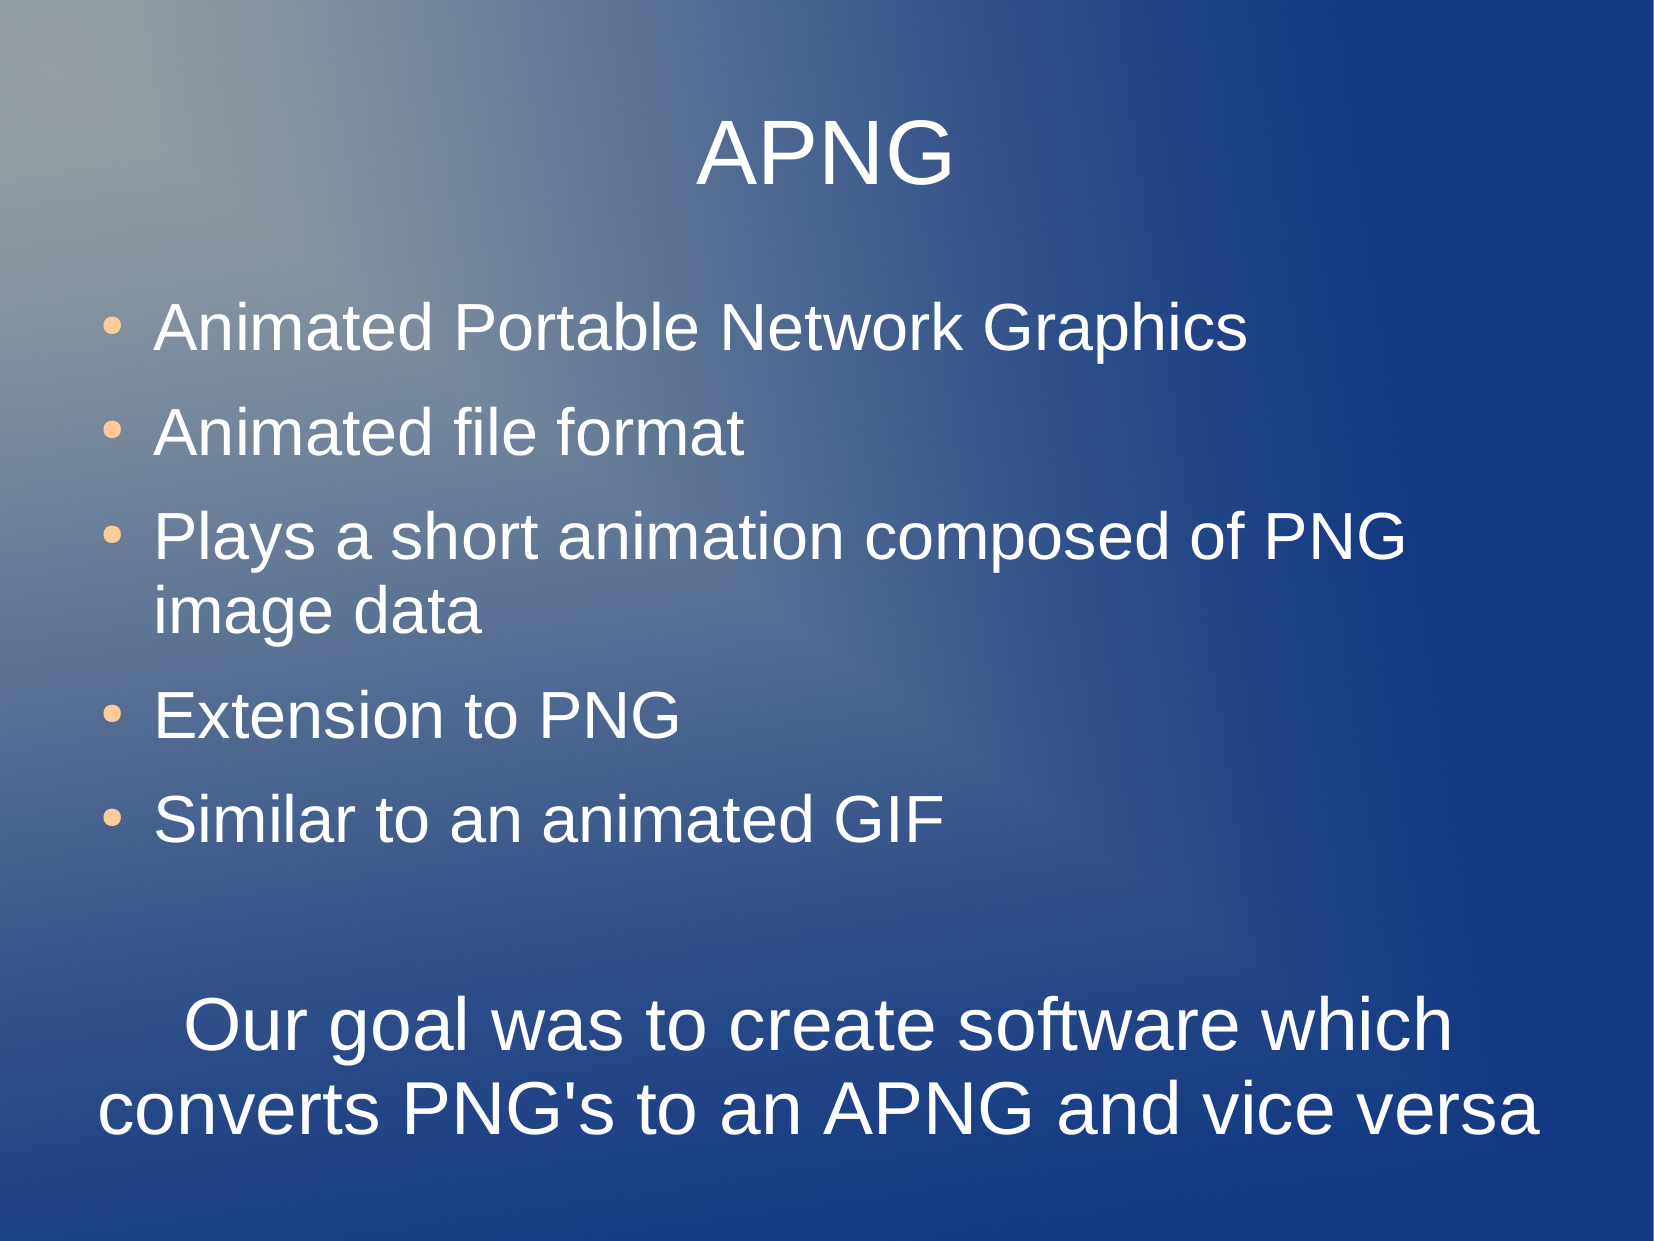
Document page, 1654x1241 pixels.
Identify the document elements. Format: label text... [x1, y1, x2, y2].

picture [0, 0, 1654, 1241]
title APNG [82, 56, 1571, 250]
list Animated Portable Network Graphics Animated file format Plays a short animation composed of PNG image data Extension to PNG Similar to an animated GIF [82, 290, 1571, 1094]
title Our goal was to create software which converts PNG's to an APNG and vice versa [75, 970, 1564, 1163]
